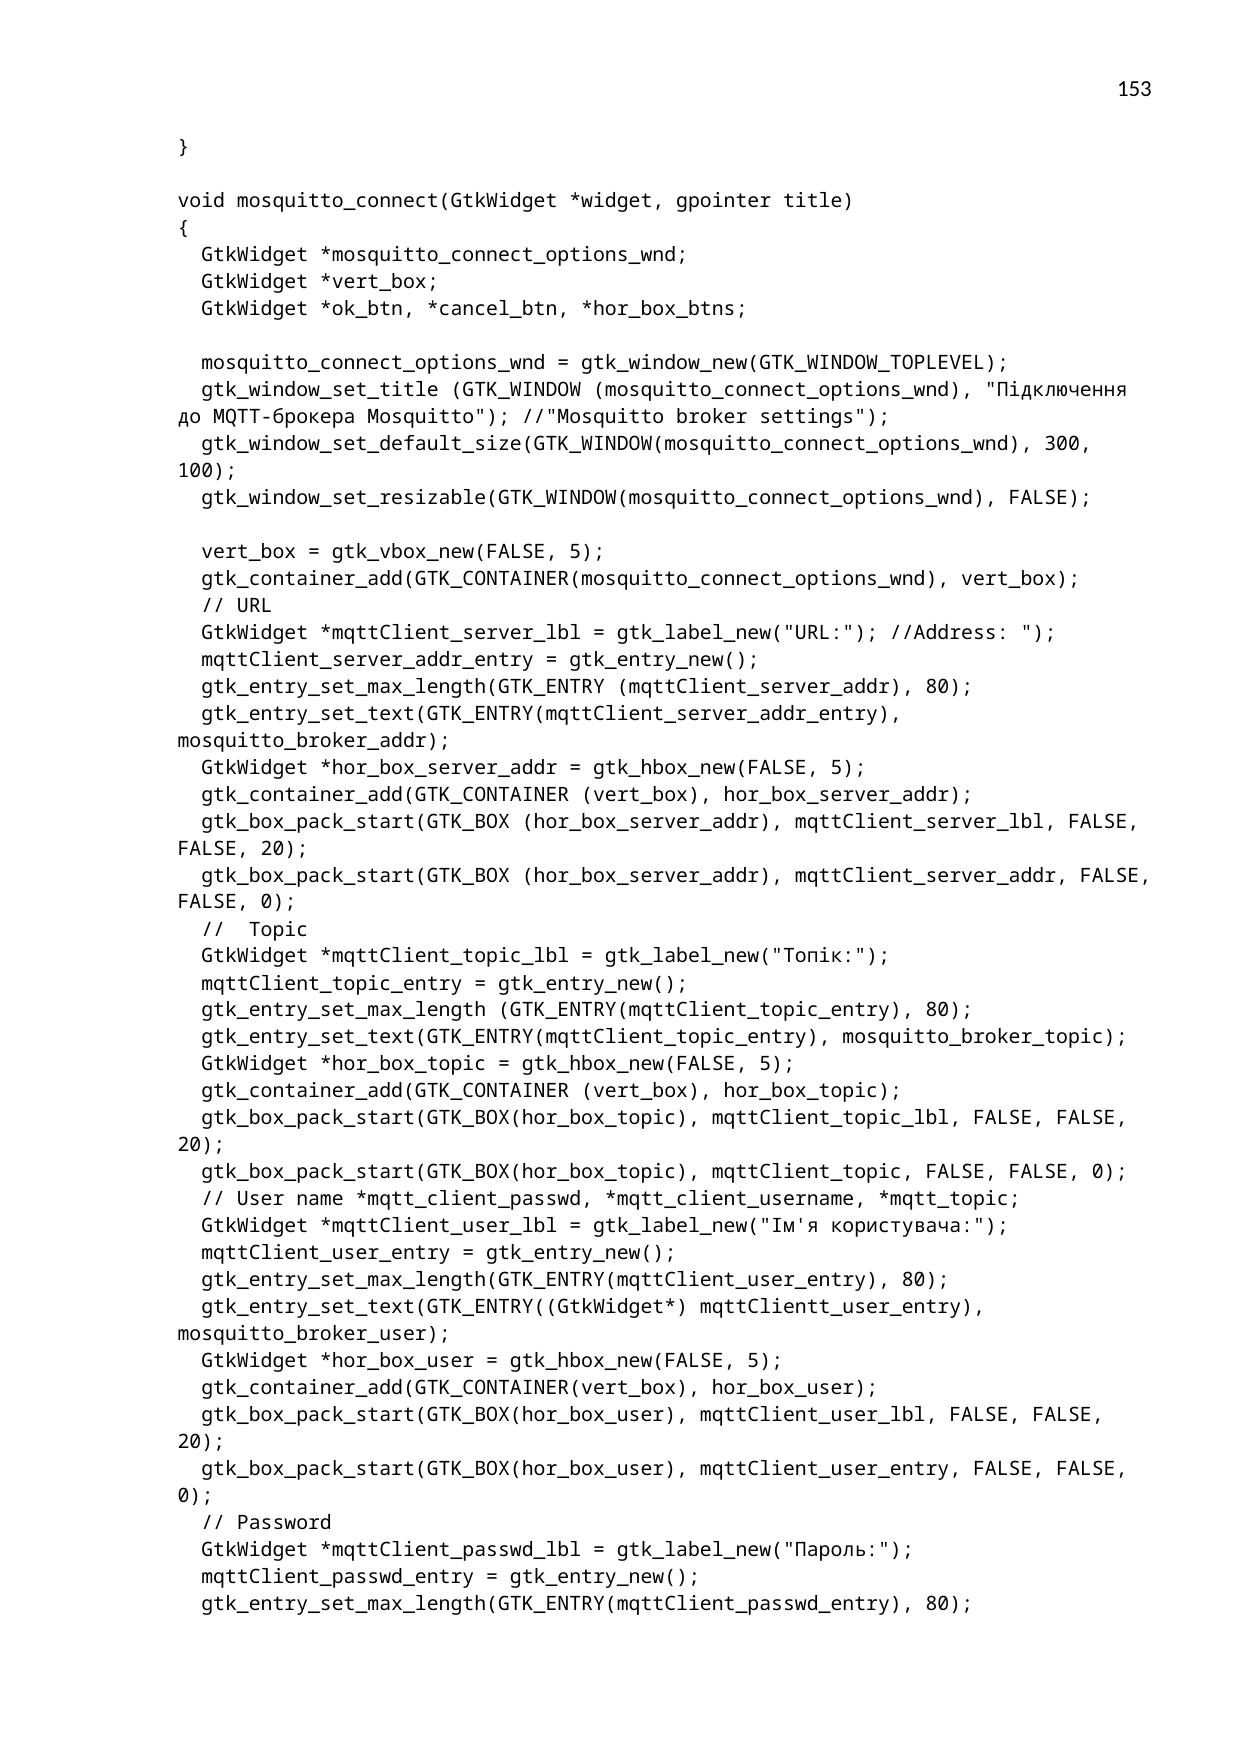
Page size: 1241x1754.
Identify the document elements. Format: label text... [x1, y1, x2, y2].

text } [177, 132, 1152, 159]
text gtk_window_set_title (GTK_WINDOW (mosquitto_connect_options_wnd), "Підключення до MQTT-брокера Mosquitto"); //"Mosquitto broker settings"); [177, 375, 1152, 429]
text // Topic [177, 915, 1152, 942]
text GtkWidget *hor_box_server_addr = gtk_hbox_new(FALSE, 5); [177, 753, 1152, 780]
text gtk_entry_set_max_length(GTK_ENTRY(mqttClient_passwd_entry), 80); [177, 1589, 1152, 1616]
text gtk_box_pack_start(GTK_BOX (hor_box_server_addr), mqttClient_server_lbl, FALSE, FALSE, 20); [177, 807, 1152, 861]
text gtk_entry_set_max_length(GTK_ENTRY(mqttClient_user_entry), 80); [177, 1266, 1152, 1292]
text gtk_box_pack_start(GTK_BOX(hor_box_topic), mqttClient_topic, FALSE, FALSE, 0); [177, 1158, 1152, 1184]
text vert_box = gtk_vbox_new(FALSE, 5); [177, 537, 1152, 564]
text // Password [177, 1508, 1152, 1535]
text GtkWidget *mqttClient_user_lbl = gtk_label_new("Ім'я користувача:"); [177, 1212, 1152, 1238]
text gtk_box_pack_start(GTK_BOX(hor_box_user), mqttClient_user_lbl, FALSE, FALSE, 20); [177, 1400, 1152, 1454]
text void mosquitto_connect(GtkWidget *widget, gpointer title) [177, 186, 1152, 213]
text GtkWidget *vert_box; [177, 267, 1152, 294]
text gtk_entry_set_text(GTK_ENTRY((GtkWidget*) mqttClientt_user_entry), mosquitto_broker_user); [177, 1292, 1152, 1346]
text { [177, 213, 1152, 240]
text gtk_container_add(GTK_CONTAINER (vert_box), hor_box_topic); [177, 1077, 1152, 1104]
text gtk_container_add(GTK_CONTAINER(mosquitto_connect_options_wnd), vert_box); [177, 564, 1152, 591]
text gtk_entry_set_text(GTK_ENTRY(mqttClient_topic_entry), mosquitto_broker_topic); [177, 1023, 1152, 1050]
text GtkWidget *hor_box_user = gtk_hbox_new(FALSE, 5); [177, 1346, 1152, 1373]
text GtkWidget *mosquitto_connect_options_wnd; [177, 240, 1152, 267]
text gtk_box_pack_start(GTK_BOX(hor_box_topic), mqttClient_topic_lbl, FALSE, FALSE, 20); [177, 1104, 1152, 1158]
text gtk_entry_set_max_length (GTK_ENTRY(mqttClient_topic_entry), 80); [177, 996, 1152, 1023]
text gtk_window_set_default_size(GTK_WINDOW(mosquitto_connect_options_wnd), 300, 100); [177, 429, 1152, 483]
text gtk_entry_set_text(GTK_ENTRY(mqttClient_server_addr_entry), mosquitto_broker_addr); [177, 699, 1152, 753]
text gtk_window_set_resizable(GTK_WINDOW(mosquitto_connect_options_wnd), FALSE); [177, 483, 1152, 510]
text mqttClient_topic_entry = gtk_entry_new(); [177, 969, 1152, 996]
text mosquitto_connect_options_wnd = gtk_window_new(GTK_WINDOW_TOPLEVEL); [177, 348, 1152, 375]
text GtkWidget *ok_btn, *cancel_btn, *hor_box_btns; [177, 294, 1152, 321]
text gtk_box_pack_start(GTK_BOX (hor_box_server_addr), mqttClient_server_addr, FALSE, FALSE, 0); [177, 861, 1152, 915]
text mqttClient_passwd_entry = gtk_entry_new(); [177, 1562, 1152, 1589]
text mqttClient_server_addr_entry = gtk_entry_new(); [177, 645, 1152, 672]
text GtkWidget *mqttClient_server_lbl = gtk_label_new("URL:"); //Address: "); [177, 618, 1152, 645]
text GtkWidget *mqttClient_topic_lbl = gtk_label_new("Топік:"); [177, 942, 1152, 969]
text mqttClient_user_entry = gtk_entry_new(); [177, 1238, 1152, 1266]
text gtk_box_pack_start(GTK_BOX(hor_box_user), mqttClient_user_entry, FALSE, FALSE, 0); [177, 1454, 1152, 1508]
text // User name *mqtt_client_passwd, *mqtt_client_username, *mqtt_topic; [177, 1184, 1152, 1212]
text // URL [177, 591, 1152, 618]
text GtkWidget *mqttClient_passwd_lbl = gtk_label_new("Пароль:"); [177, 1535, 1152, 1562]
text gtk_entry_set_max_length(GTK_ENTRY (mqttClient_server_addr), 80); [177, 672, 1152, 699]
text gtk_container_add(GTK_CONTAINER(vert_box), hor_box_user); [177, 1373, 1152, 1400]
text gtk_container_add(GTK_CONTAINER (vert_box), hor_box_server_addr); [177, 780, 1152, 807]
text GtkWidget *hor_box_topic = gtk_hbox_new(FALSE, 5); [177, 1050, 1152, 1077]
